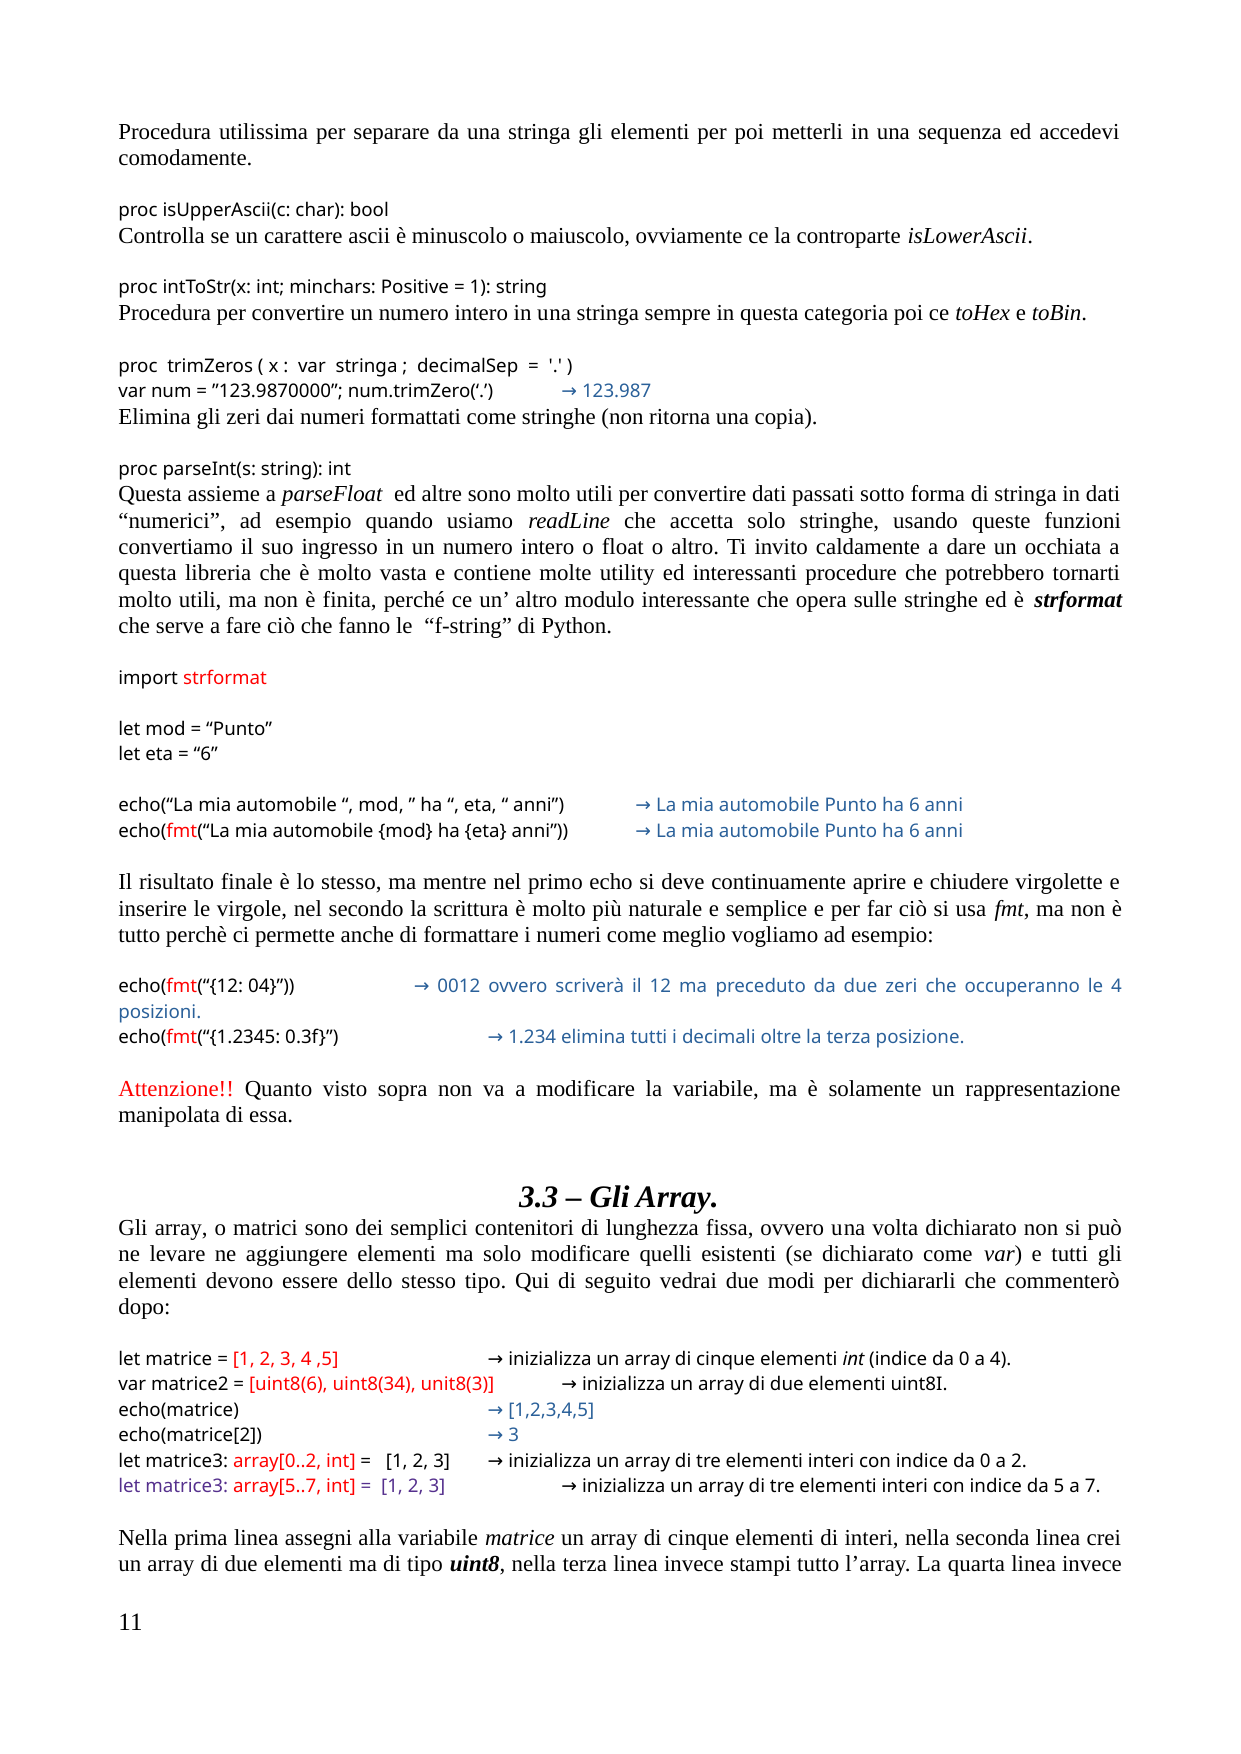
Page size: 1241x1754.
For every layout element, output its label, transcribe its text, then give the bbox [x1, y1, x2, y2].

text var num = ”123.9870000”; num.trimZero(‘.’) → 123.987 [118, 377, 1122, 403]
text let matrice = [1, 2, 3, 4 ,5] → inizializza un array di cinque elementi int (indice da 0 a 4). [118, 1345, 1122, 1370]
text Controlla se un carattere ascii è minuscolo o maiuscolo, ovviamente ce la controparte isLowerAscii. [118, 222, 1122, 248]
text let eta = “6” [118, 741, 1122, 766]
text echo(matrice) → [1,2,3,4,5] [118, 1396, 1122, 1421]
text var matrice2 = [uint8(6), uint8(34), unit8(3)] → inizializza un array di due elementi uint8I. [118, 1370, 1122, 1396]
text Questa assieme a parseFloat ed altre sono molto utili per convertire dati passati sotto forma di stringa in dati “numerici”, ad esempio quando usiamo readLine che accetta solo stringhe, usando queste funzioni convertiamo il suo ingresso in un numero intero o float o altro. Ti invito caldamente a dare un occhiata a questa libreria che è molto vasta e contiene molte utility ed interessanti procedure che potrebbero tornarti molto utili, ma non è finita, perché ce un’ altro modulo interessante che opera sulle stringhe ed è strformat che serve a fare ciò che fanno le “f-string” di Python. [118, 480, 1122, 638]
text Procedura utilissima per separare da una stringa gli elementi per poi metterli in una sequenza ed accedevi comodamente. [118, 118, 1122, 171]
text 3.3 – Gli Array. [118, 1178, 1122, 1214]
text Gli array, o matrici sono dei semplici contenitori di lunghezza fissa, ovvero una volta dichiarato non si può ne levare ne aggiungere elementi ma solo modificare quelli esistenti (se dichiarato come var) e tutti gli elementi devono essere dello stesso tipo. Qui di seguito vedrai due modi per dichiararli che commenterò dopo: [118, 1214, 1122, 1319]
text Nella prima linea assegni alla variabile matrice un array di cinque elementi di interi, nella seconda linea crei un array di due elementi ma di tipo uint8, nella terza linea invece stampi tutto l’array. La quarta linea invece [118, 1523, 1122, 1576]
text let mod = “Punto” [118, 715, 1122, 741]
text echo(fmt(“{1.2345: 0.3f}”) → 1.234 elimina tutti i decimali oltre la terza posizione. [118, 1024, 1122, 1049]
text echo(fmt(“{12: 04}”)) → 0012 ovvero scriverà il 12 ma preceduto da due zeri che occuperanno le 4 posizioni. [118, 973, 1122, 1024]
text proc intToStr(x: int; minchars: Positive = 1): string [118, 274, 1122, 299]
text let matrice3: array[0..2, int] = [1, 2, 3] → inizializza un array di tre elementi interi con indice da 0 a 2. [118, 1447, 1122, 1472]
text echo(fmt(“La mia automobile {mod} ha {eta} anni”)) → La mia automobile Punto ha 6 anni [118, 817, 1122, 843]
text echo(“La mia automobile “, mod, ” ha “, eta, “ anni”) → La mia automobile Punto ha 6 anni [118, 792, 1122, 817]
text Elimina gli zeri dai numeri formattati come stringhe (non ritorna una copia). [118, 403, 1122, 429]
text Il risultato finale è lo stesso, ma mentre nel primo echo si deve continuamente aprire e chiudere virgolette e inserire le virgole, nel secondo la scrittura è molto più naturale e semplice e per far ciò si usa fmt, ma non è tutto perchè ci permette anche di formattare i numeri come meglio vogliamo ad esempio: [118, 868, 1122, 947]
text let matrice3: array[5..7, int] = [1, 2, 3] → inizializza un array di tre elementi interi con indice da 5 a 7. [118, 1472, 1122, 1498]
text proc parseInt(s: string): int [118, 455, 1122, 480]
text import strformat [118, 664, 1122, 689]
text proc trimZeros ( x : var stringa ; decimalSep = '.' ) [118, 352, 1122, 377]
text Procedura per convertire un numero intero in una stringa sempre in questa categoria poi ce toHex e toBin. [118, 299, 1122, 326]
text proc isUpperAscii(c: char): bool [118, 196, 1122, 222]
text Attenzione!! Quanto visto sopra non va a modificare la variabile, ma è solamente un rappresentazione manipolata di essa. [118, 1075, 1122, 1128]
text echo(matrice[2]) → 3 [118, 1421, 1122, 1447]
